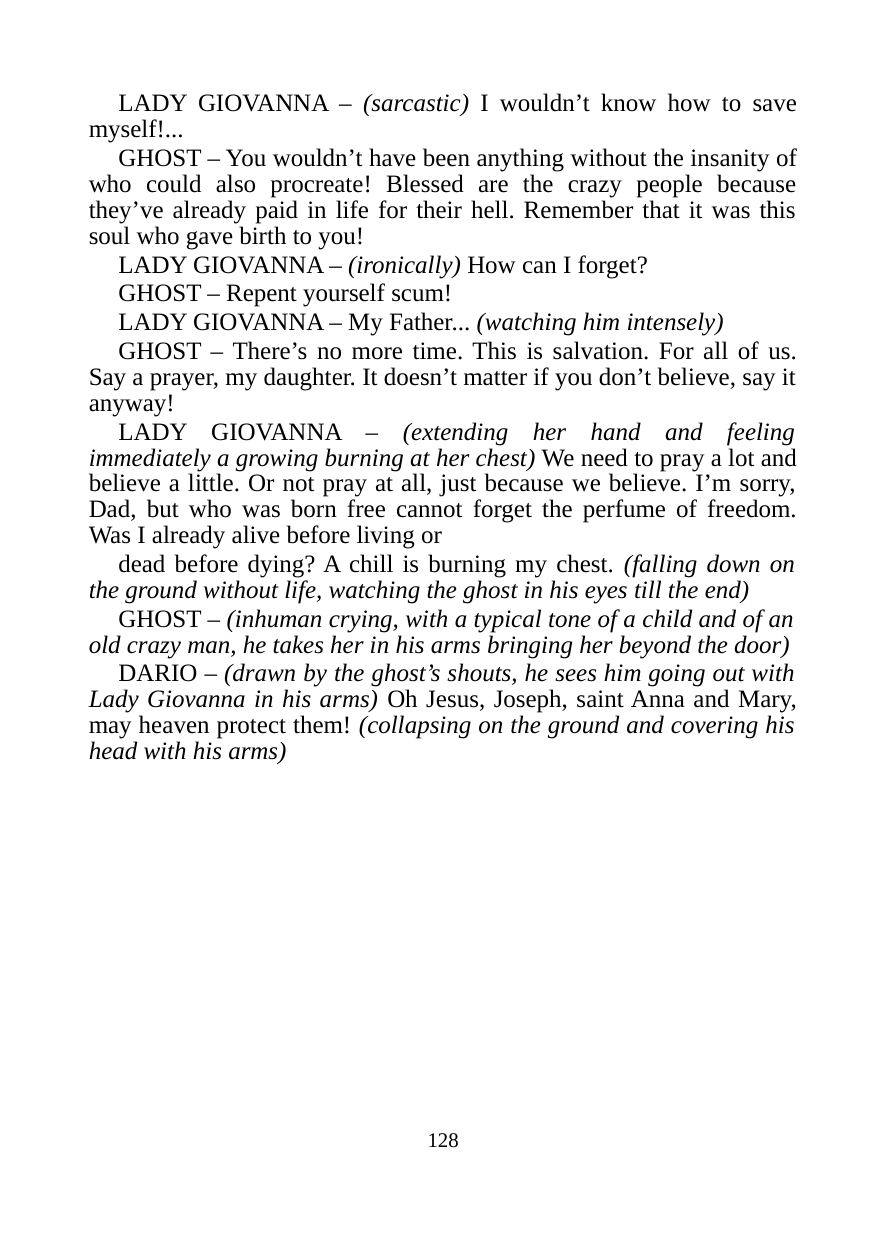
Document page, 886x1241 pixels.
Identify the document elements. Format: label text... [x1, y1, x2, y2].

text dead before dying? A chill is burning my chest. (falling down on the ground without life, watching the ghost in his eyes till the end) [88, 549, 797, 604]
text LADY GIOVANNA – My Father... (watching him intensely) [88, 307, 797, 336]
text DARIO – (drawn by the ghost’s shouts, he sees him going out with Lady Giovanna in his arms) Oh Jesus, Joseph, saint Anna and Mary, may heaven protect them! (collapsing on the ground and covering his head with his arms) [88, 658, 797, 765]
text GHOST – Repent yourself scum! [88, 278, 797, 307]
text GHOST – (inhuman crying, with a typical tone of a child and of an old crazy man, he takes her in his arms bringing her beyond the door) [88, 604, 797, 658]
text GHOST – There’s no more time. This is salvation. For all of us. Say a prayer, my daughter. It doesn’t matter if you don’t believe, say it anyway! [88, 336, 797, 417]
text LADY GIOVANNA – (ironically) How can I forget? [88, 250, 797, 278]
text LADY GIOVANNA – (extending her hand and feeling immediately a growing burning at her chest) We need to pray a lot and believe a little. Or not pray at all, just because we believe. I’m sorry, Dad, but who was born free cannot forget the perfume of freedom. Was I already alive before living or [88, 417, 797, 549]
text GHOST – You wouldn’t have been anything without the insanity of who could also procreate! Blessed are the crazy people because they’ve already paid in life for their hell. Remember that it was this soul who gave birth to you! [88, 143, 797, 250]
text LADY GIOVANNA – (sarcastic) I wouldn’t know how to save myself!... [88, 88, 797, 143]
